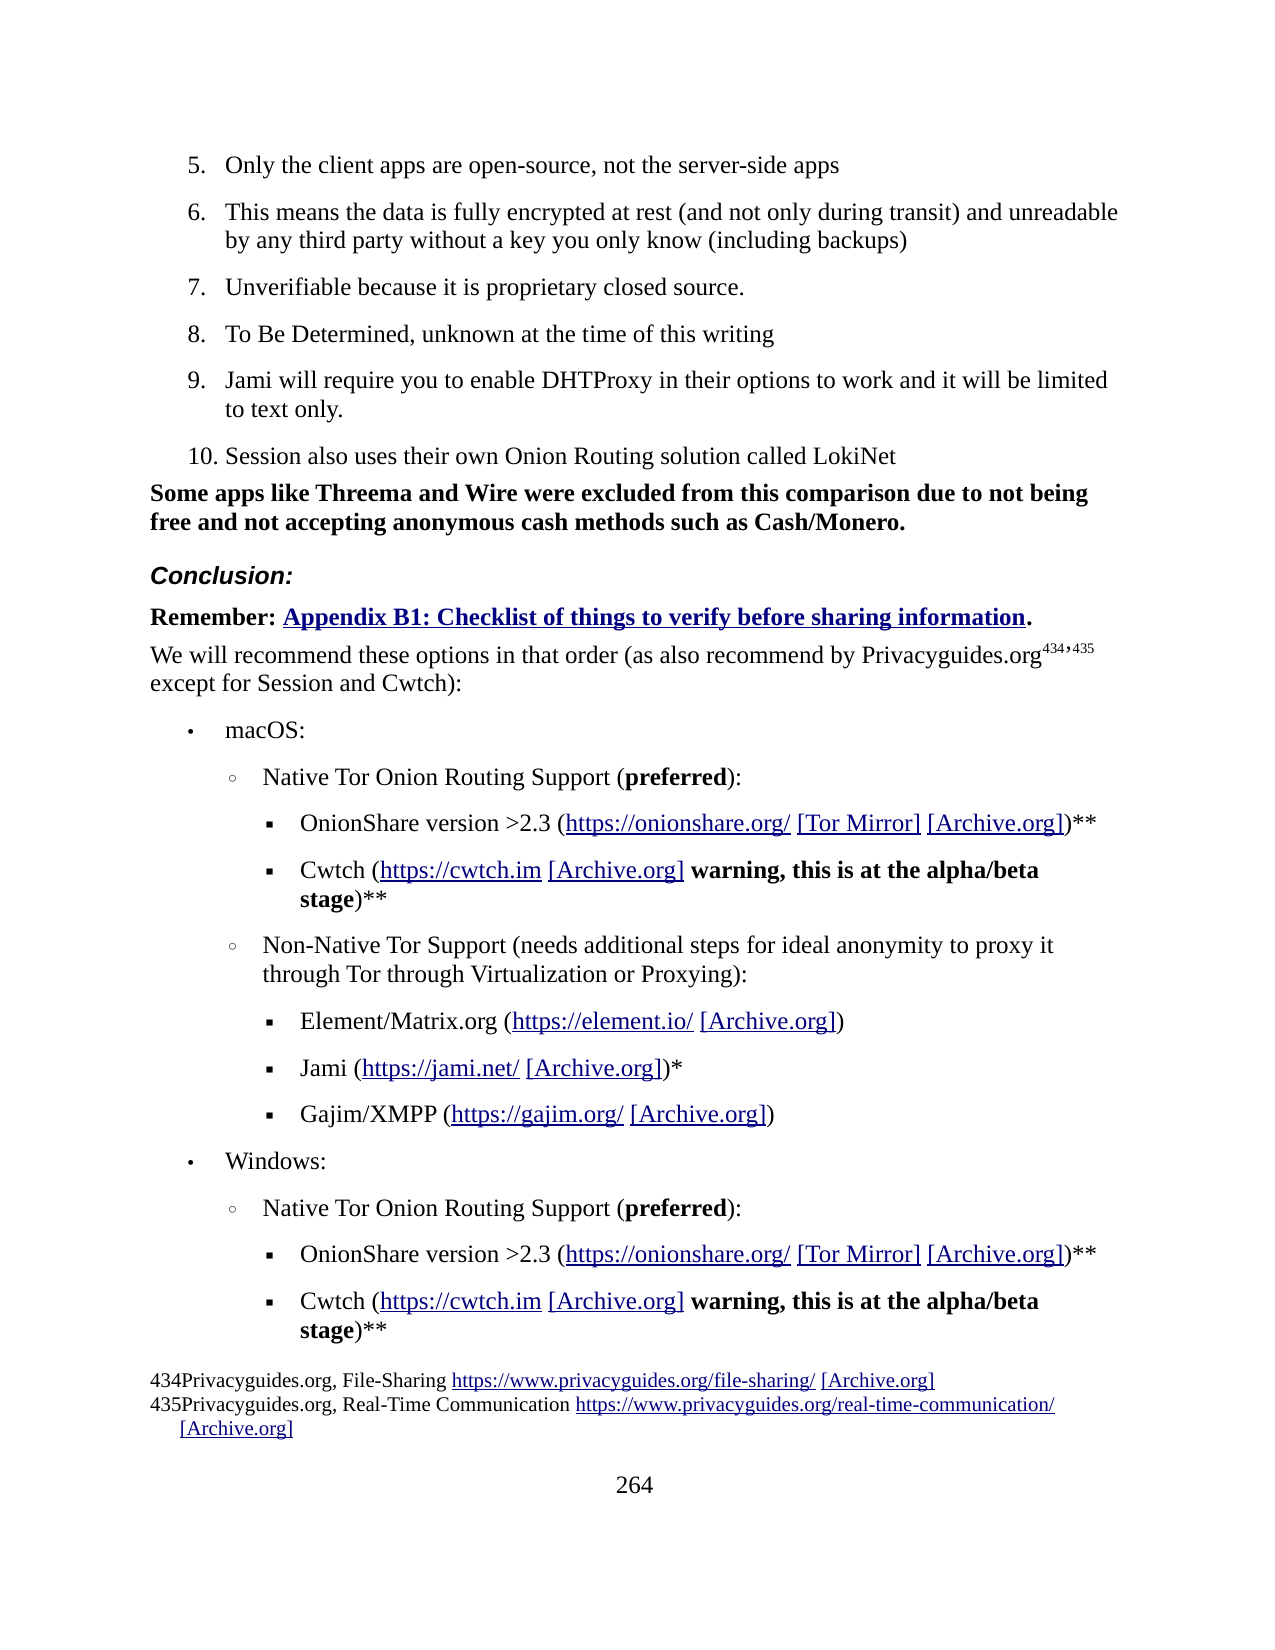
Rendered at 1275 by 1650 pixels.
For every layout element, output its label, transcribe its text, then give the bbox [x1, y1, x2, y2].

list Cwtch (https://cwtch.im [Archive.org] warning, this is at the alpha/beta stage)** [262, 1286, 1125, 1343]
list Native Tor Onion Routing Support (preferred): [225, 762, 1125, 791]
list OnionShare version >2.3 (https://onionshare.org/ [Tor Mirror] [Archive.org])** [262, 808, 1125, 837]
text Privacyguides.org, File-Sharing https://www.privacyguides.org/file-sharing/ [Archive.org] [150, 1368, 1125, 1392]
list Cwtch (https://cwtch.im [Archive.org] warning, this is at the alpha/beta stage)** [262, 855, 1125, 913]
list This means the data is fully encrypted at rest (and not only during transit) and unreadable by any third party without a key you only know (including backups) [187, 197, 1125, 254]
list Only the client apps are open-source, not the server-side apps [187, 150, 1125, 179]
list To Be Determined, unknown at the time of this writing [187, 319, 1125, 347]
text Privacyguides.org, Real-Time Communication https://www.privacyguides.org/real-time-communication/ [Archive.org] [150, 1392, 1125, 1440]
text We will recommend these options in that order (as also recommend by Privacyguides.org’ except for Session and Cwtch): [150, 640, 1125, 697]
list OnionShare version >2.3 (https://onionshare.org/ [Tor Mirror] [Archive.org])** [262, 1239, 1125, 1268]
list Gajim/XMPP (https://gajim.org/ [Archive.org]) [262, 1099, 1125, 1128]
list Unverifiable because it is proprietary closed source. [187, 272, 1125, 301]
subtitle Conclusion: [150, 561, 1125, 589]
list Windows: [187, 1146, 1125, 1175]
list macOS: [187, 715, 1125, 744]
list Jami (https://jami.net/ [Archive.org])* [262, 1053, 1125, 1081]
list Non-Native Tor Support (needs additional steps for ideal anonymity to proxy it through Tor through Virtualization or Proxying): [225, 931, 1125, 988]
list Jami will require you to enable DHTProxy in their options to work and it will be limited to text only. [187, 365, 1125, 423]
text Remember: Appendix B1: Checklist of things to verify before sharing information. [150, 602, 1125, 631]
list Session also uses their own Onion Routing solution called LokiNet [187, 441, 1125, 469]
text Some apps like Threema and Wire were excluded from this comparison due to not being free and not accepting anonymous cash methods such as Cash/Monero. [150, 478, 1125, 536]
list Element/Matrix.org (https://element.io/ [Archive.org]) [262, 1006, 1125, 1035]
list Native Tor Onion Routing Support (preferred): [225, 1193, 1125, 1221]
